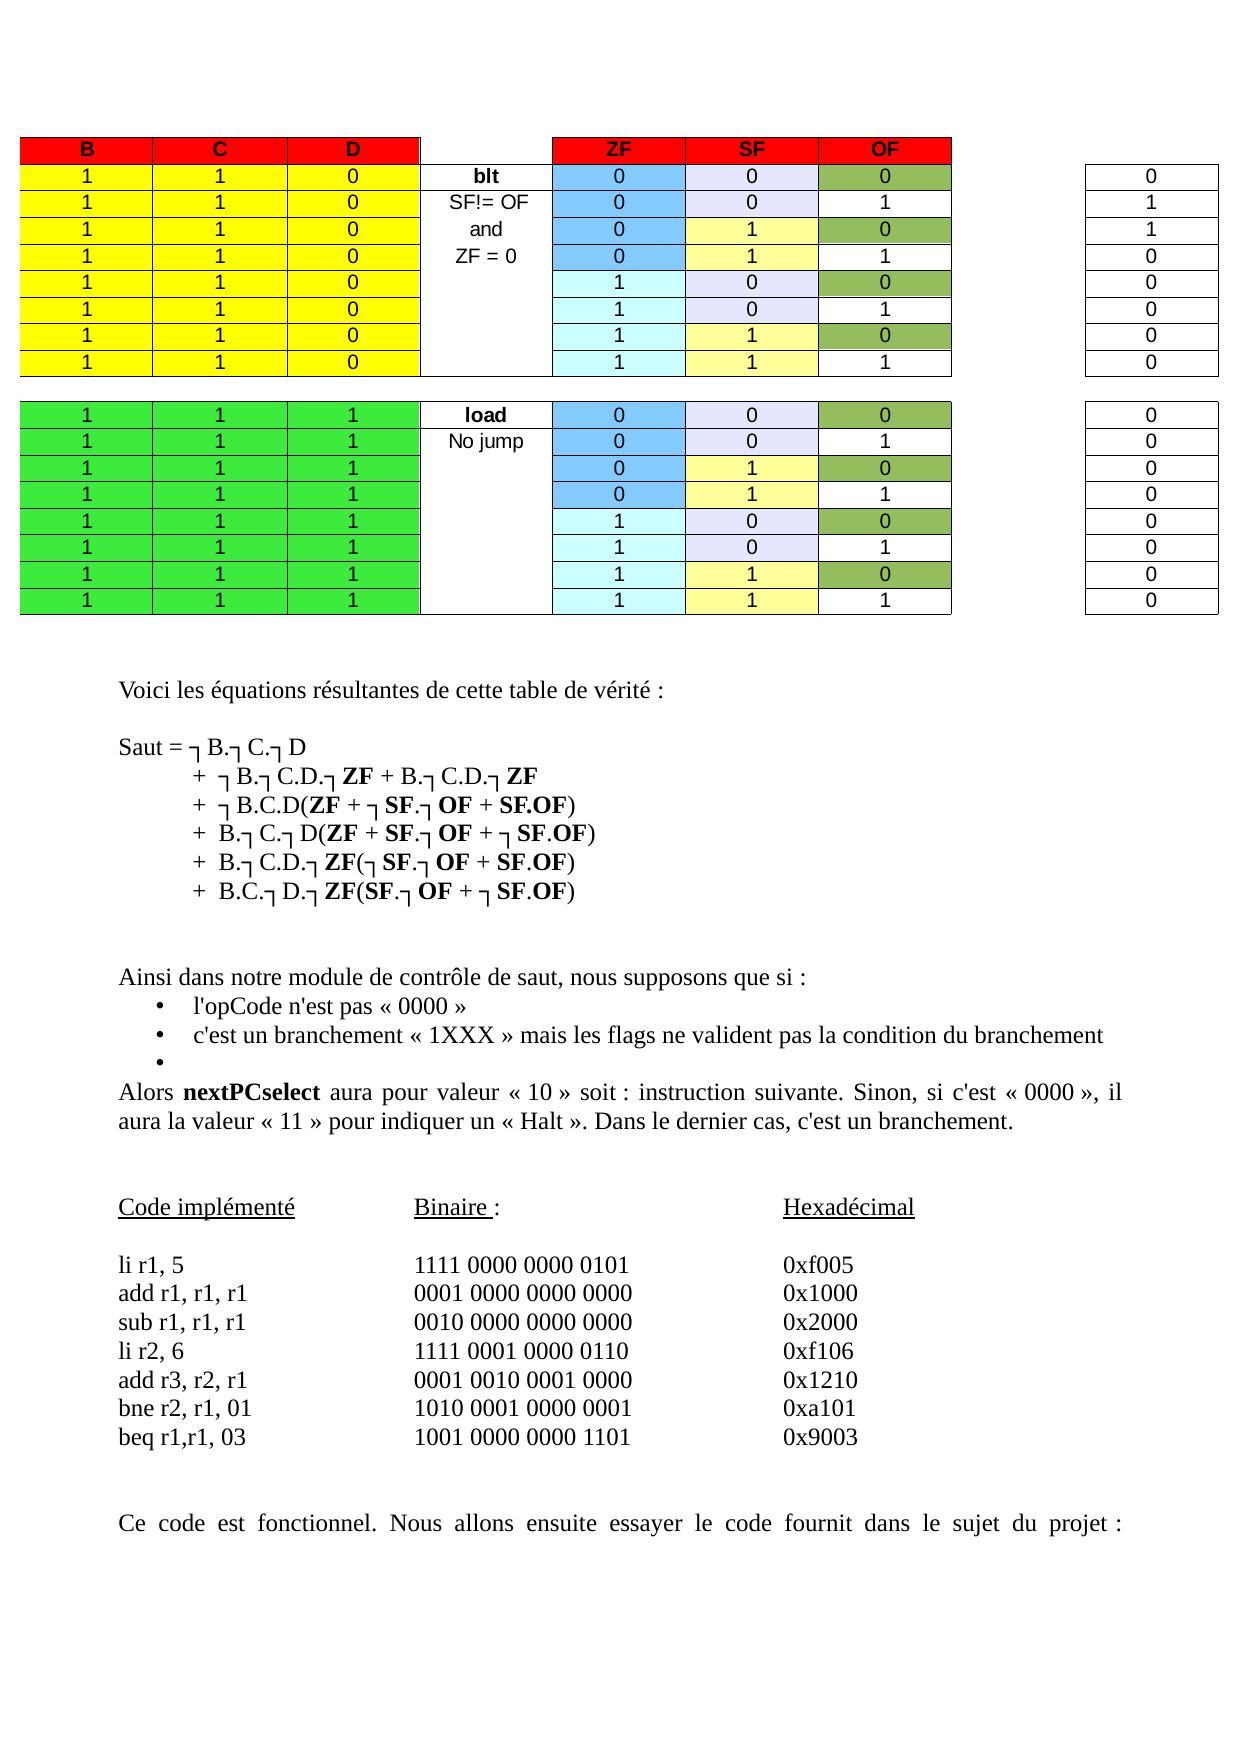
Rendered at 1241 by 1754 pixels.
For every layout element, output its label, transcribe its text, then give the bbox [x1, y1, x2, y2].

text add r3, r2, r1 0001 0010 0001 0000 0x1210 [118, 1365, 1122, 1393]
text Ainsi dans notre module de contrôle de saut, nous supposons que si : [118, 962, 1122, 991]
text bne r2, r1, 01 1010 0001 0000 0001 0xa101 [118, 1393, 1122, 1422]
text + B.C.┐D.┐ZF(SF.┐OF + ┐SF.OF) [118, 876, 1122, 905]
list l'opCode n'est pas « 0000 » [156, 991, 1122, 1020]
text beq r1,r1, 03 1001 0000 0000 1101 0x9003 [118, 1422, 1122, 1451]
text + ┐B.C.D(ZF + ┐SF.┐OF + SF.OF) [118, 790, 1122, 818]
text li r2, 6 1111 0001 0000 0110 0xf106 [118, 1336, 1122, 1365]
text sub r1, r1, r1 0010 0000 0000 0000 0x2000 [118, 1307, 1122, 1336]
text + B.┐C.┐D(ZF + SF.┐OF + ┐SF.OF) [118, 818, 1122, 847]
text add r1, r1, r1 0001 0000 0000 0000 0x1000 [118, 1278, 1122, 1307]
text + B.┐C.D.┐ZF(┐SF.┐OF + SF.OF) [118, 847, 1122, 876]
text Voici les équations résultantes de cette table de vérité : [118, 675, 1122, 703]
text li r1, 5 1111 0000 0000 0101 0xf005 [118, 1250, 1122, 1278]
text Alors nextPCselect aura pour valeur « 10 » soit : instruction suivante. Sinon, si c'est « 0000 », il aura la valeur « 11 » pour indiquer un « Halt ». Dans le dernier cas, c'est un branchement. [118, 1077, 1122, 1135]
text Ce code est fonctionnel. Nous allons ensuite essayer le code fournit dans le sujet du projet : [118, 1508, 1122, 1566]
list c'est un branchement « 1XXX » mais les flags ne valident pas la condition du branchement [156, 1020, 1122, 1048]
text Saut = ┐B.┐C.┐D [118, 732, 1122, 761]
text Code implémenté Binaire : Hexadécimal [118, 1192, 1122, 1221]
text + ┐B.┐C.D.┐ZF + B.┐C.D.┐ZF [118, 761, 1122, 790]
